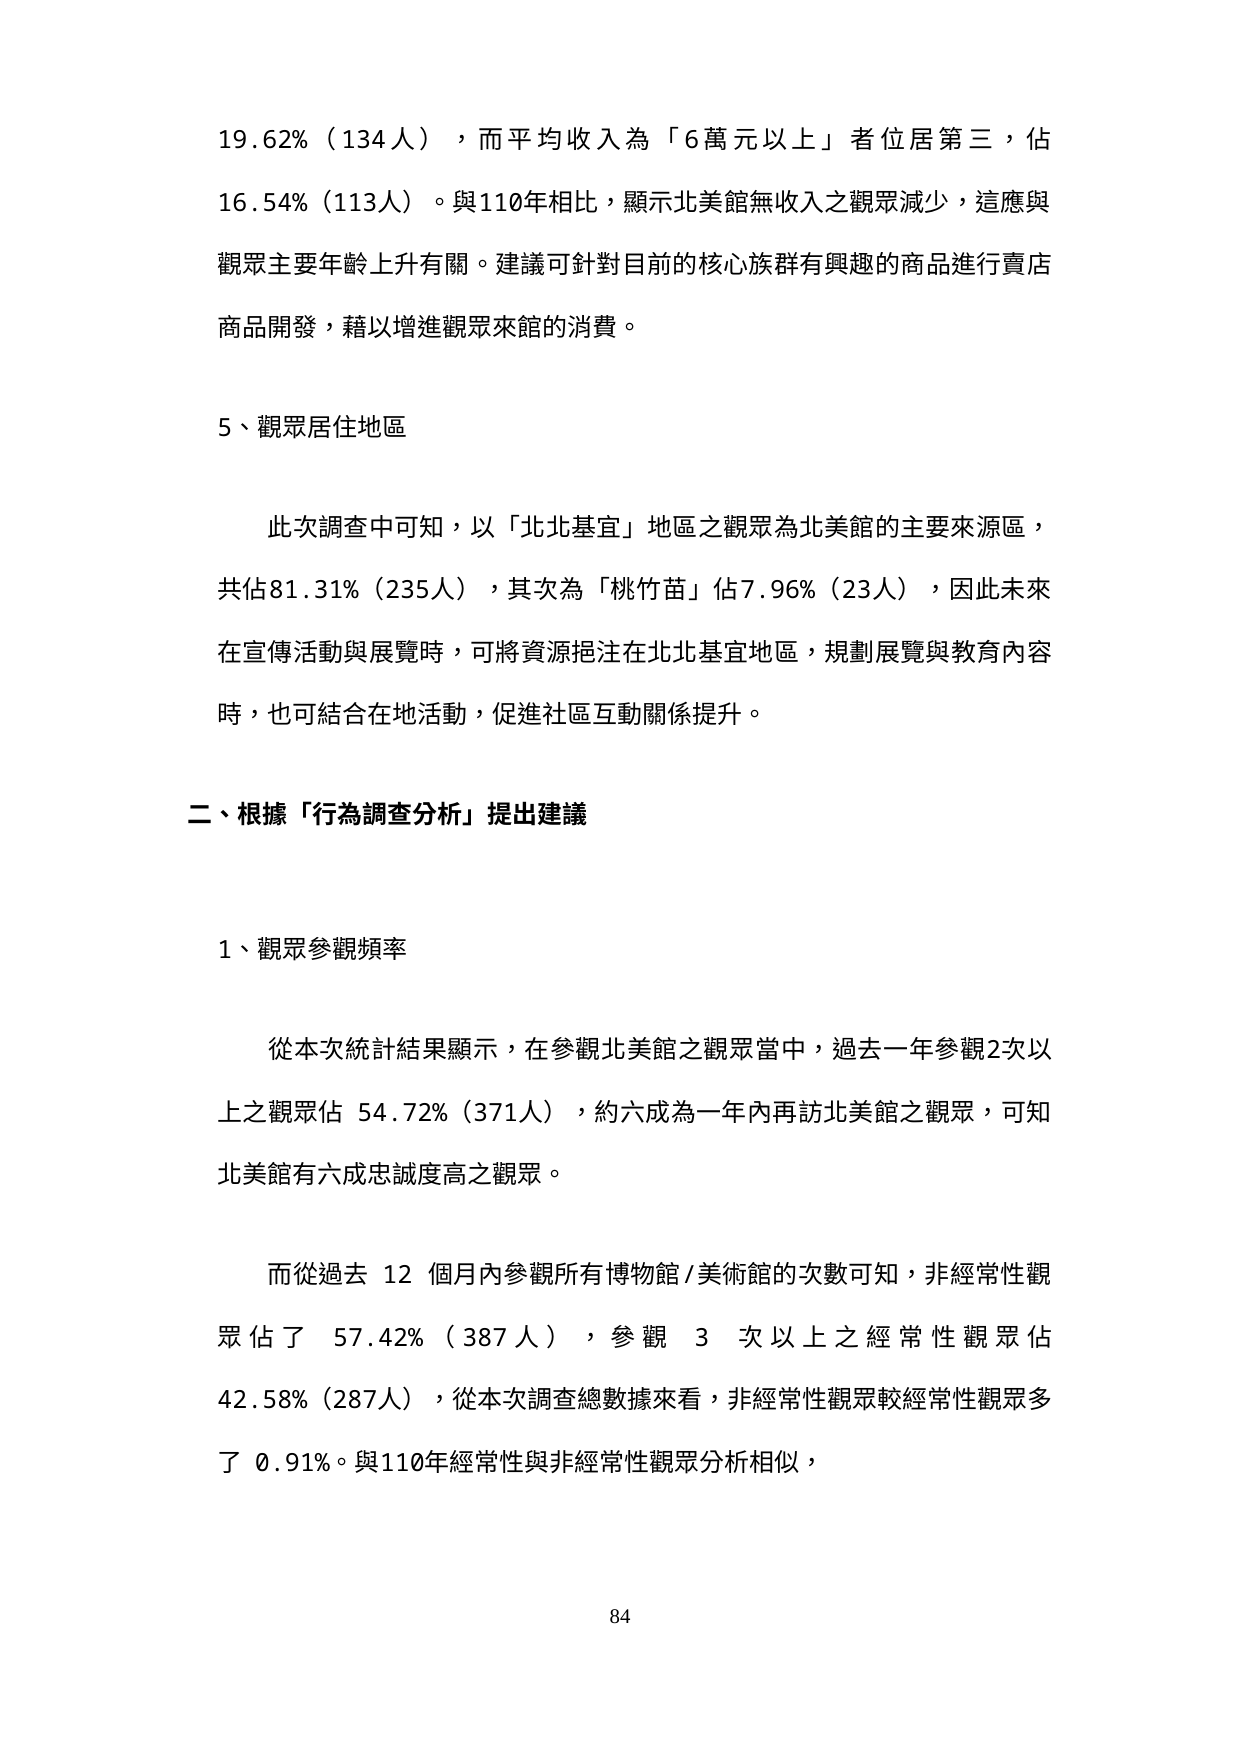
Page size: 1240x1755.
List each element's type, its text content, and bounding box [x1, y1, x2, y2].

text 1、觀眾參觀頻率 [217, 906, 1052, 969]
text 19.62%（134人），而平均收入為「6萬元以上」者位居第三，佔16.54%（113人）。與110年相比，顯示北美館無收入之觀眾減少，這應與觀眾主要年齡上升有關。建議可針對目前的核心族群有興趣的商品進行賣店商品開發，藉以增進觀眾來館的消費。 [217, 96, 1052, 346]
text 從本次統計結果顯示，在參觀北美館之觀眾當中，過去一年參觀2次以上之觀眾佔 54.72%（371人），約六成為一年內再訪北美館之觀眾，可知北美館有六成忠誠度高之觀眾。 [217, 1006, 1052, 1194]
text 而從過去 12 個月內參觀所有博物館/美術館的次數可知，非經常性觀眾佔了 57.42%（387人），參觀 3 次以上之經常性觀眾佔 42.58%（287人），從本次調查總數據來看，非經常性觀眾較經常性觀眾多了 0.91%。與110年經常性與非經常性觀眾分析相似， [217, 1231, 1052, 1481]
text 5、觀眾居住地區 [217, 384, 1052, 446]
subtitle 二、根據「行為調查分析」提出建議 [187, 771, 1052, 834]
text 此次調查中可知，以「北北基宜」地區之觀眾為北美館的主要來源區，共佔81.31%（235人），其次為「桃竹苗」佔7.96%（23人），因此未來在宣傳活動與展覽時，可將資源挹注在北北基宜地區，規劃展覽與教育內容時，也可結合在地活動，促進社區互動關係提升。 [217, 484, 1052, 734]
